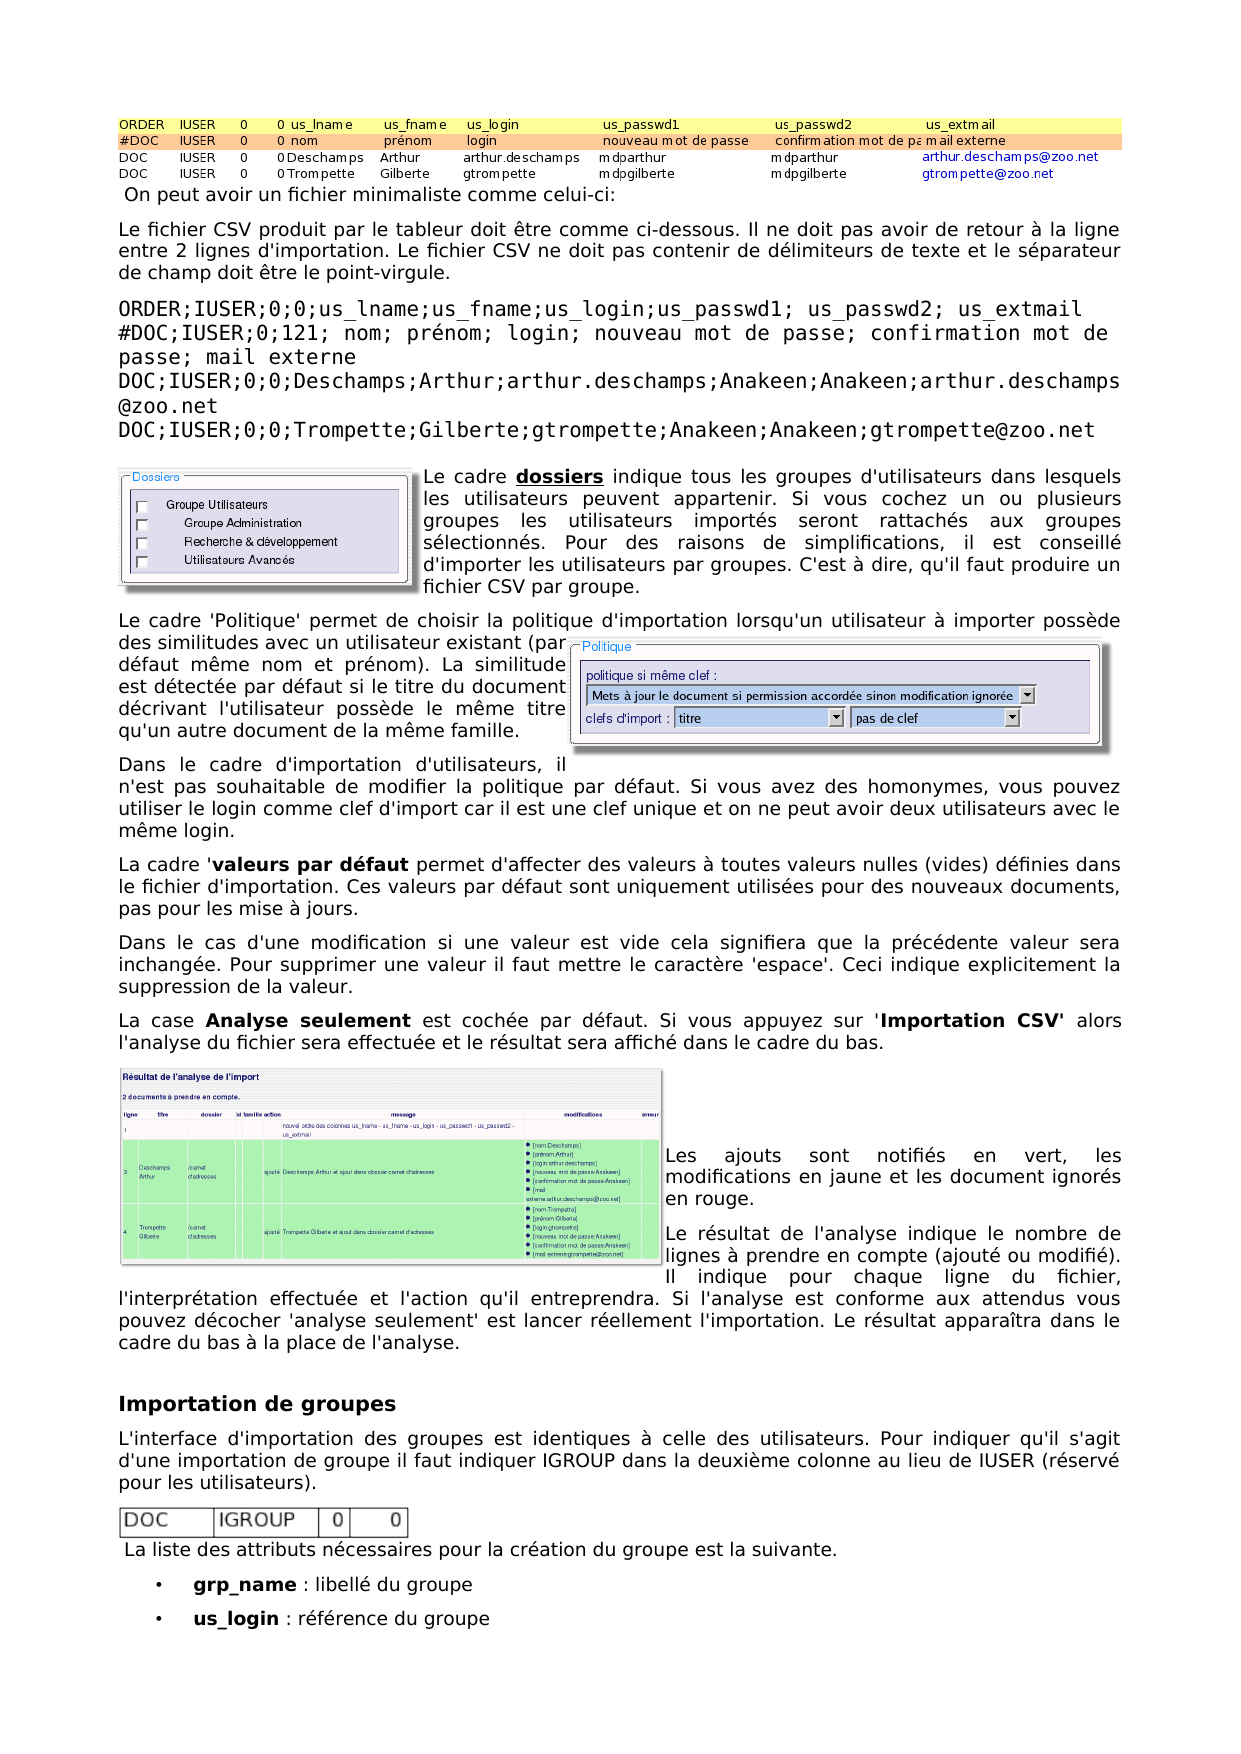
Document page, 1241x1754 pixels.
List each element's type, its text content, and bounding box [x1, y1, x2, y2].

text ORDER;IUSER;0;0;us_lname;us_fname;us_login;us_passwd1; us_passwd2; us_extmail #DOC;IUSER;0;121; nom; prénom; login; nouveau mot de passe; confirmation mot de passe; mail externe DOC;IUSER;0;0;Deschamps;Arthur;arthur.deschamps;Anakeen;Anakeen;arthur.deschamps@zoo.net DOC;IUSER;0;0;Trompette;Gilberte;gtrompette;Anakeen;Anakeen;gtrompette@zoo.net [118, 297, 1122, 467]
picture [118, 466, 423, 597]
text Dans le cas d'une modification si une valeur est vide cela signifiera que la précédente valeur sera inchangée. Pour supprimer une valeur il faut mettre le caractère 'espace'. Ceci indique explicitement la suppression de la valeur. [118, 932, 1122, 998]
text On peut avoir un fichier minimaliste comme celui-ci: [118, 185, 1122, 206]
text La case Analyse seulement est cochée par défaut. Si vous appuyez sur 'Importation CSV' alors l'analyse du fichier sera effectuée et le résultat sera affiché dans le cadre du bas. [118, 1010, 1122, 1054]
picture [118, 1066, 665, 1269]
list grp_name : libellé du groupe [156, 1574, 1122, 1596]
text La liste des attributs nécessaires pour la création du groupe est la suivante. [118, 1506, 1122, 1561]
text Le cadre dossiers indique tous les groupes d'utilisateurs dans lesquels les utilisateurs peuvent appartenir. Si vous cochez un ou plusieurs groupes les utilisateurs importés seront rattachés aux groupes sélectionnés. Pour des raisons de simplifications, il est conseillé d'importer les utilisateurs par groupes. C'est à dire, qu'il faut produire un fichier CSV par groupe. [118, 467, 1122, 598]
list us_login : référence du groupe [156, 1608, 1122, 1630]
text Dans le cadre d'importation d'utilisateurs, il n'est pas souhaitable de modifier la politique par défaut. Si vous avez des homonymes, vous pouvez utiliser le login comme clef d'import car il est une clef unique et on ne peut avoir deux utilisateurs avec le même login. [118, 754, 1122, 842]
picture [566, 636, 1114, 758]
text Le cadre 'Politique' permet de choisir la politique d'importation lorsqu'un utilisateur à importer possède des similitudes avec un utilisateur existant (par défaut même nom et prénom). La similitude est détectée par défaut si le titre du document décrivant l'utilisateur possède le même titre qu'un autre document de la même famille. [118, 610, 1122, 742]
picture [118, 118, 1123, 185]
picture [118, 1506, 412, 1540]
text Le fichier CSV produit par le tableur doit être comme ci-dessous. Il ne doit pas avoir de retour à la ligne entre 2 lignes d'importation. Le fichier CSV ne doit pas contenir de délimiteurs de texte et le séparateur de champ doit être le point-virgule. [118, 218, 1122, 284]
text L'interface d'importation des groupes est identiques à celle des utilisateurs. Pour indiquer qu'il s'agit d'une importation de groupe il faut indiquer IGROUP dans la deuxième colonne au lieu de IUSER (réservé pour les utilisateurs). [118, 1428, 1122, 1494]
text Le résultat de l'analyse indique le nombre de lignes à prendre en compte (ajouté ou modifié). Il indique pour chaque ligne du fichier, l'interprétation effectuée et l'action qu'il entreprendra. Si l'analyse est conforme aux attendus vous pouvez décocher 'analyse seulement' est lancer réellement l'importation. Le résultat apparaîtra dans le cadre du bas à la place de l'analyse. [118, 1223, 1122, 1354]
text Les ajouts sont notifiés en vert, les modifications en jaune et les document ignorés en rouge. [665, 1145, 1122, 1210]
text La cadre 'valeurs par défaut permet d'affecter des valeurs à toutes valeurs nulles (vides) définies dans le fichier d'importation. Ces valeurs par défaut sont uniquement utilisées pour des nouveaux documents, pas pour les mise à jours. [118, 854, 1122, 920]
subtitle Importation de groupes [118, 1392, 1122, 1416]
